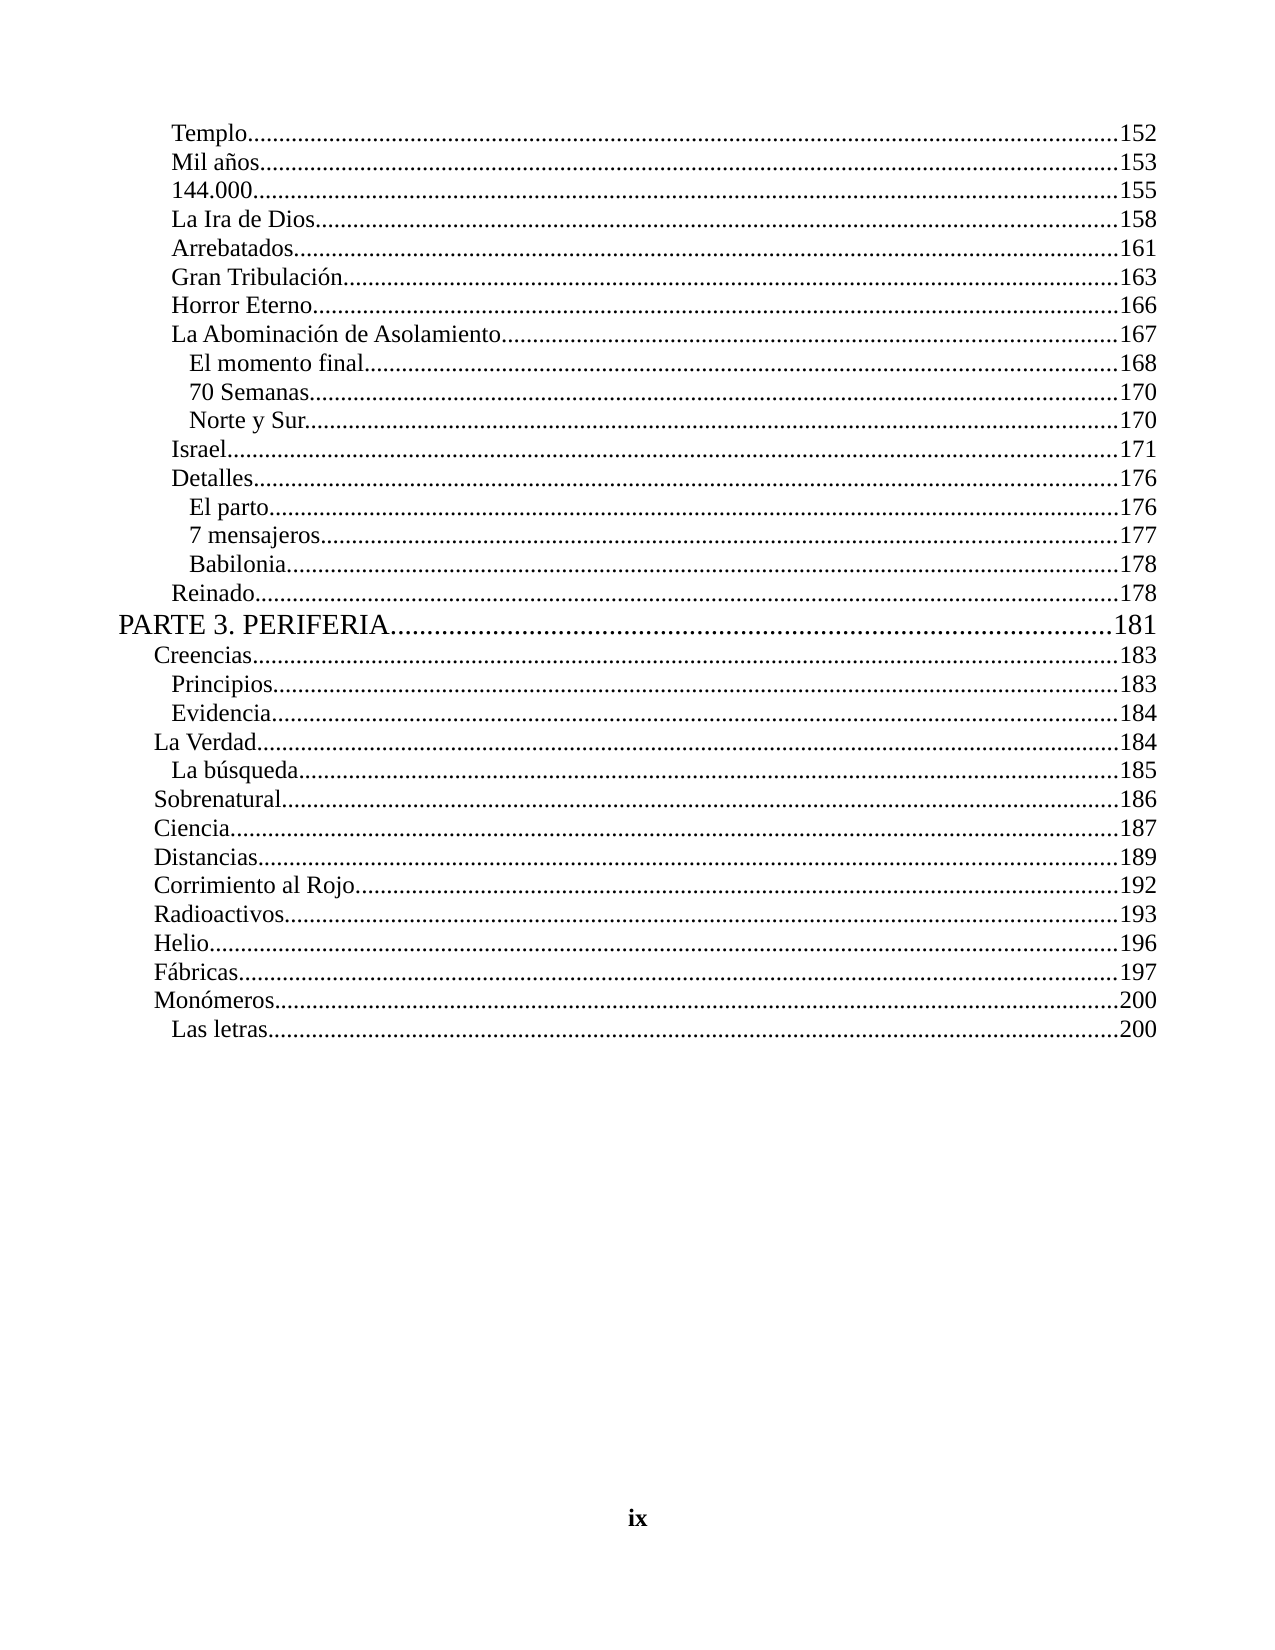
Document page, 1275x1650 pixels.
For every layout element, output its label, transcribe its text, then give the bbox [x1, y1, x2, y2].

text Horror Eterno. 166 [171, 291, 1157, 319]
text Norte y Sur. 170 [189, 406, 1157, 434]
text Distancias. 189 [153, 842, 1157, 870]
text Mil años. 153 [171, 147, 1157, 176]
text Israel. 171 [171, 434, 1157, 463]
text 144.000 155 [171, 176, 1157, 204]
text Reinado. 178 [171, 578, 1157, 607]
text 70 Semanas. 170 [189, 377, 1157, 406]
text Sobrenatural. 186 [153, 784, 1157, 813]
text El momento final. 168 [189, 348, 1157, 377]
text Templo. 152 [171, 118, 1157, 147]
text El parto. 176 [189, 492, 1157, 521]
text Evidencia. 184 [171, 698, 1157, 727]
text Las letras. 200 [171, 1014, 1157, 1043]
text La búsqueda. 185 [171, 755, 1157, 784]
text Creencias. 183 [153, 640, 1157, 669]
text 7 mensajeros. 177 [189, 521, 1157, 549]
text PARTE 3. PERIFERIA. 181 [118, 607, 1157, 640]
text Helio. 196 [153, 928, 1157, 957]
text Ciencia. 187 [153, 813, 1157, 842]
text Arrebatados. 161 [171, 233, 1157, 262]
text Gran Tribulación. 163 [171, 262, 1157, 291]
text Babilonia. 178 [189, 549, 1157, 578]
text Fábricas. 197 [153, 957, 1157, 985]
text Radioactivos. 193 [153, 899, 1157, 928]
text Principios. 183 [171, 669, 1157, 698]
text Detalles. 176 [171, 463, 1157, 492]
text La Verdad. 184 [153, 727, 1157, 755]
text La Abominación de Asolamiento. 167 [171, 319, 1157, 348]
text Monómeros. 200 [153, 985, 1157, 1014]
text Corrimiento al Rojo. 192 [153, 870, 1157, 899]
text La Ira de Dios. 158 [171, 204, 1157, 233]
